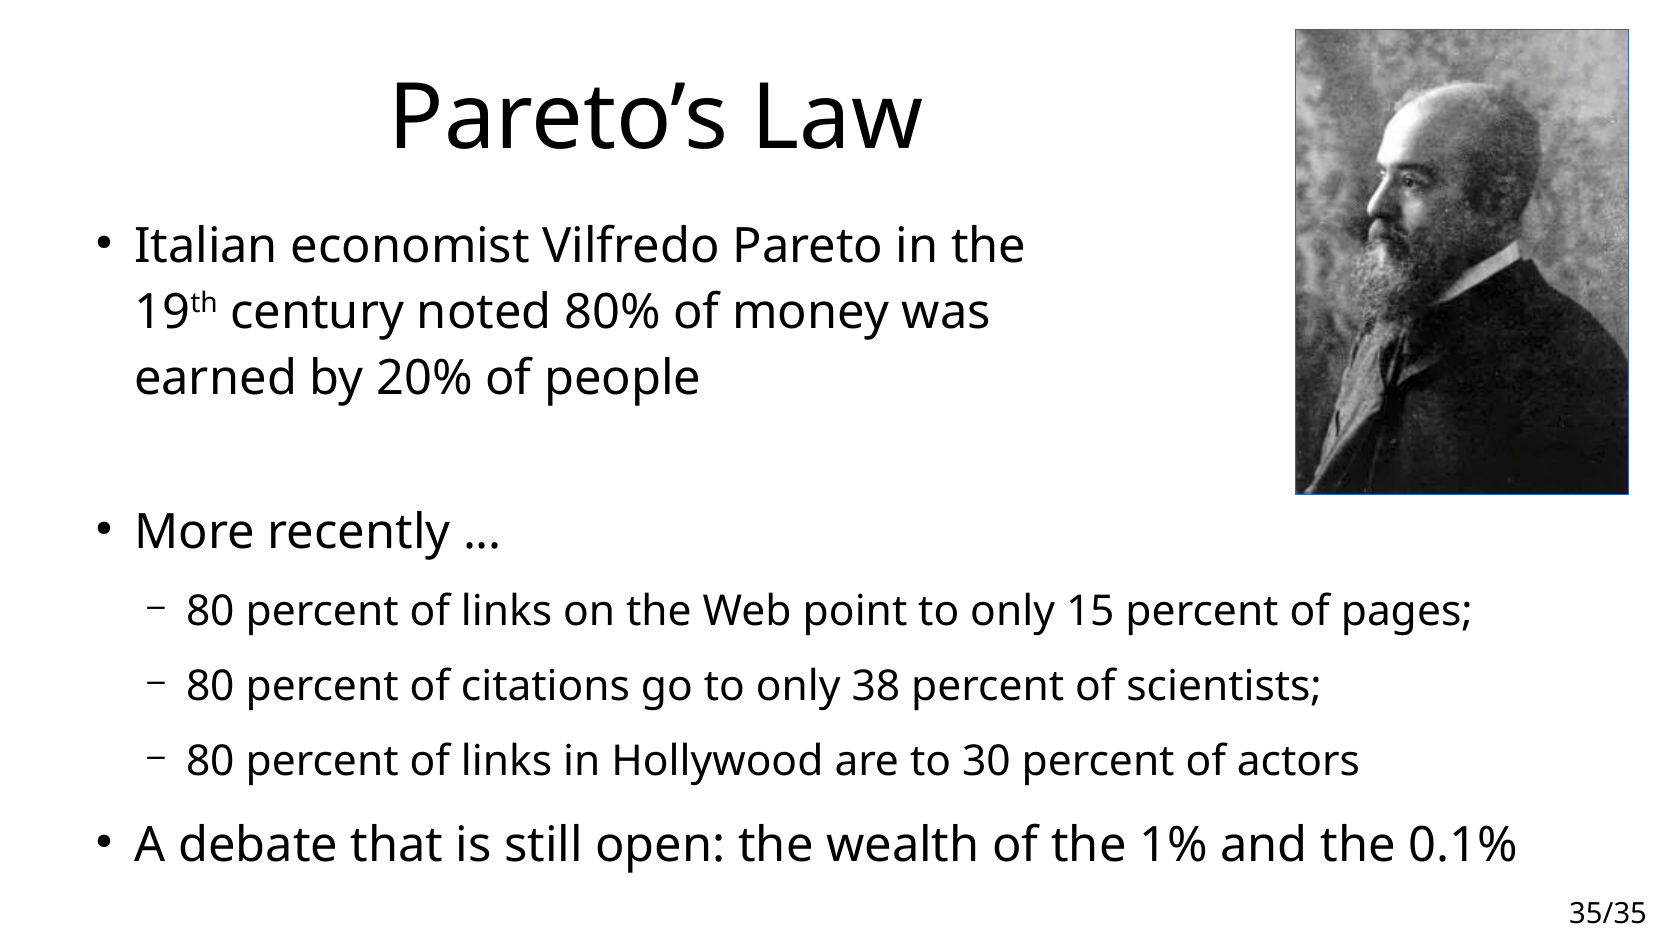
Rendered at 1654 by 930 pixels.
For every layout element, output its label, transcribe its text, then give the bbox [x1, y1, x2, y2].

picture [1295, 29, 1629, 495]
title Pareto’s Law [82, 1, 1231, 209]
list Italian economist Vilfredo Pareto in the 19th century noted 80% of money was earned by 20% of people More recently ... 80 percent of links on the Web point to only 15 percent of pages; 80 percent of citations go to only 38 percent of scientists; 80 percent of links in Hollywood are to 30 percent of actors A debate that is still open: the wealth of the 1% and the 0.1% [82, 209, 1571, 886]
